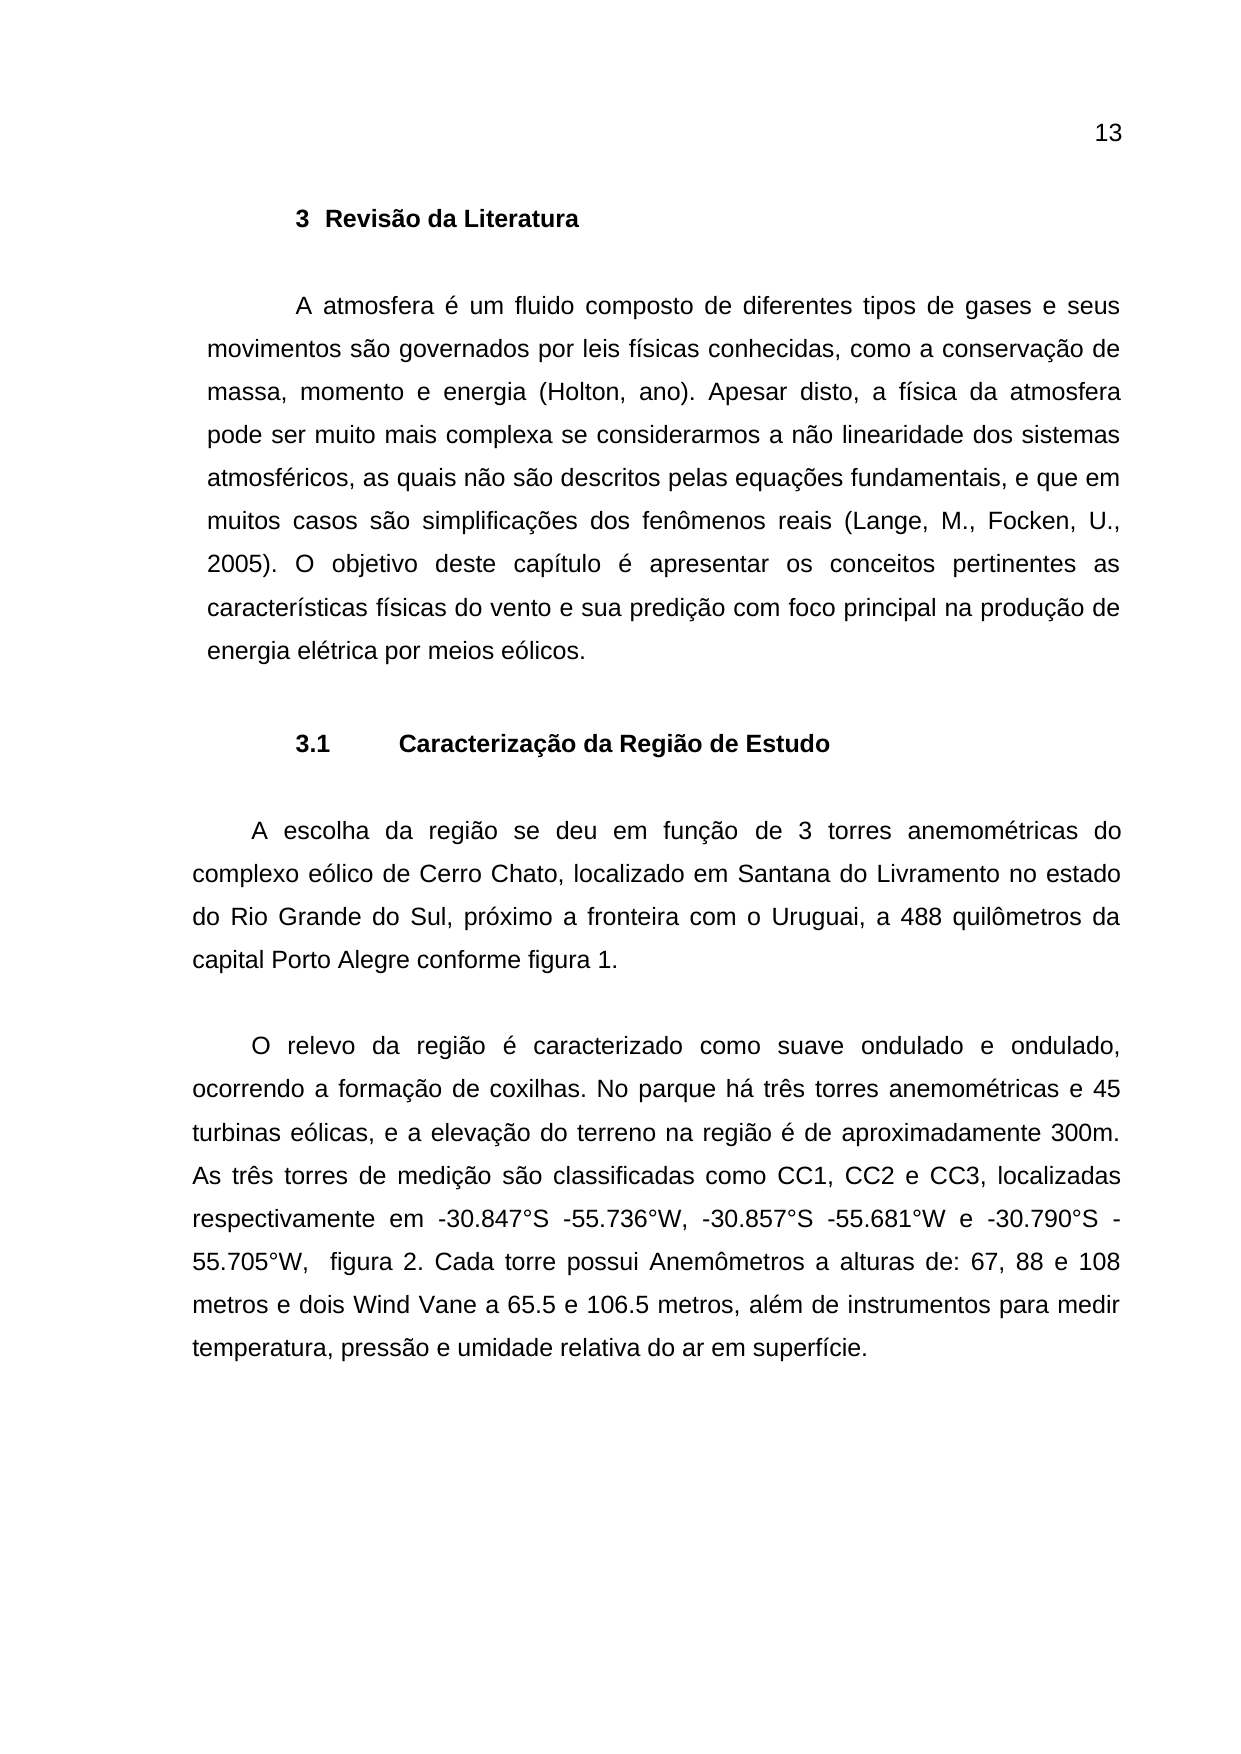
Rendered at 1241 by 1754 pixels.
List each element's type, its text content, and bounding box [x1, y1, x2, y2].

subtitle Caracterização da Região de Estudo [207, 729, 1122, 758]
text O relevo da região é caracterizado como suave ondulado e ondulado, ocorrendo a formação de coxilhas. No parque há três torres anemométricas e 45 turbinas eólicas, e a elevação do terreno na região é de aproximadamente 300m. As três torres de medição são classificadas como CC1, CC2 e CC3, localizadas respectivamente em -30.847°S -55.736°W, -30.857°S -55.681°W e -30.790°S -55.705°W, figura 2. Cada torre possui Anemômetros a alturas de: 67, 88 e 108 metros e dois Wind Vane a 65.5 e 106.5 metros, além de instrumentos para medir temperatura, pressão e umidade relativa do ar em superfície. [177, 1031, 1122, 1362]
text A atmosfera é um fluido composto de diferentes tipos de gases e seus movimentos são governados por leis físicas conhecidas, como a conservação de massa, momento e energia (Holton, ano). Apesar disto, a física da atmosfera pode ser muito mais complexa se considerarmos a não linearidade dos sistemas atmosféricos, as quais não são descritos pelas equações fundamentais, e que em muitos casos são simplificações dos fenômenos reais (Lange, M., Focken, U., 2005). O objetivo deste capítulo é apresentar os conceitos pertinentes as características físicas do vento e sua predição com foco principal na produção de energia elétrica por meios eólicos. [207, 291, 1122, 664]
subtitle Revisão da Literatura [207, 204, 1122, 233]
text A escolha da região se deu em função de 3 torres anemométricas do complexo eólico de Cerro Chato, localizado em Santana do Livramento no estado do Rio Grande do Sul, próximo a fronteira com o Uruguai, a 488 quilômetros da capital Porto Alegre conforme figura 1. [177, 816, 1122, 974]
